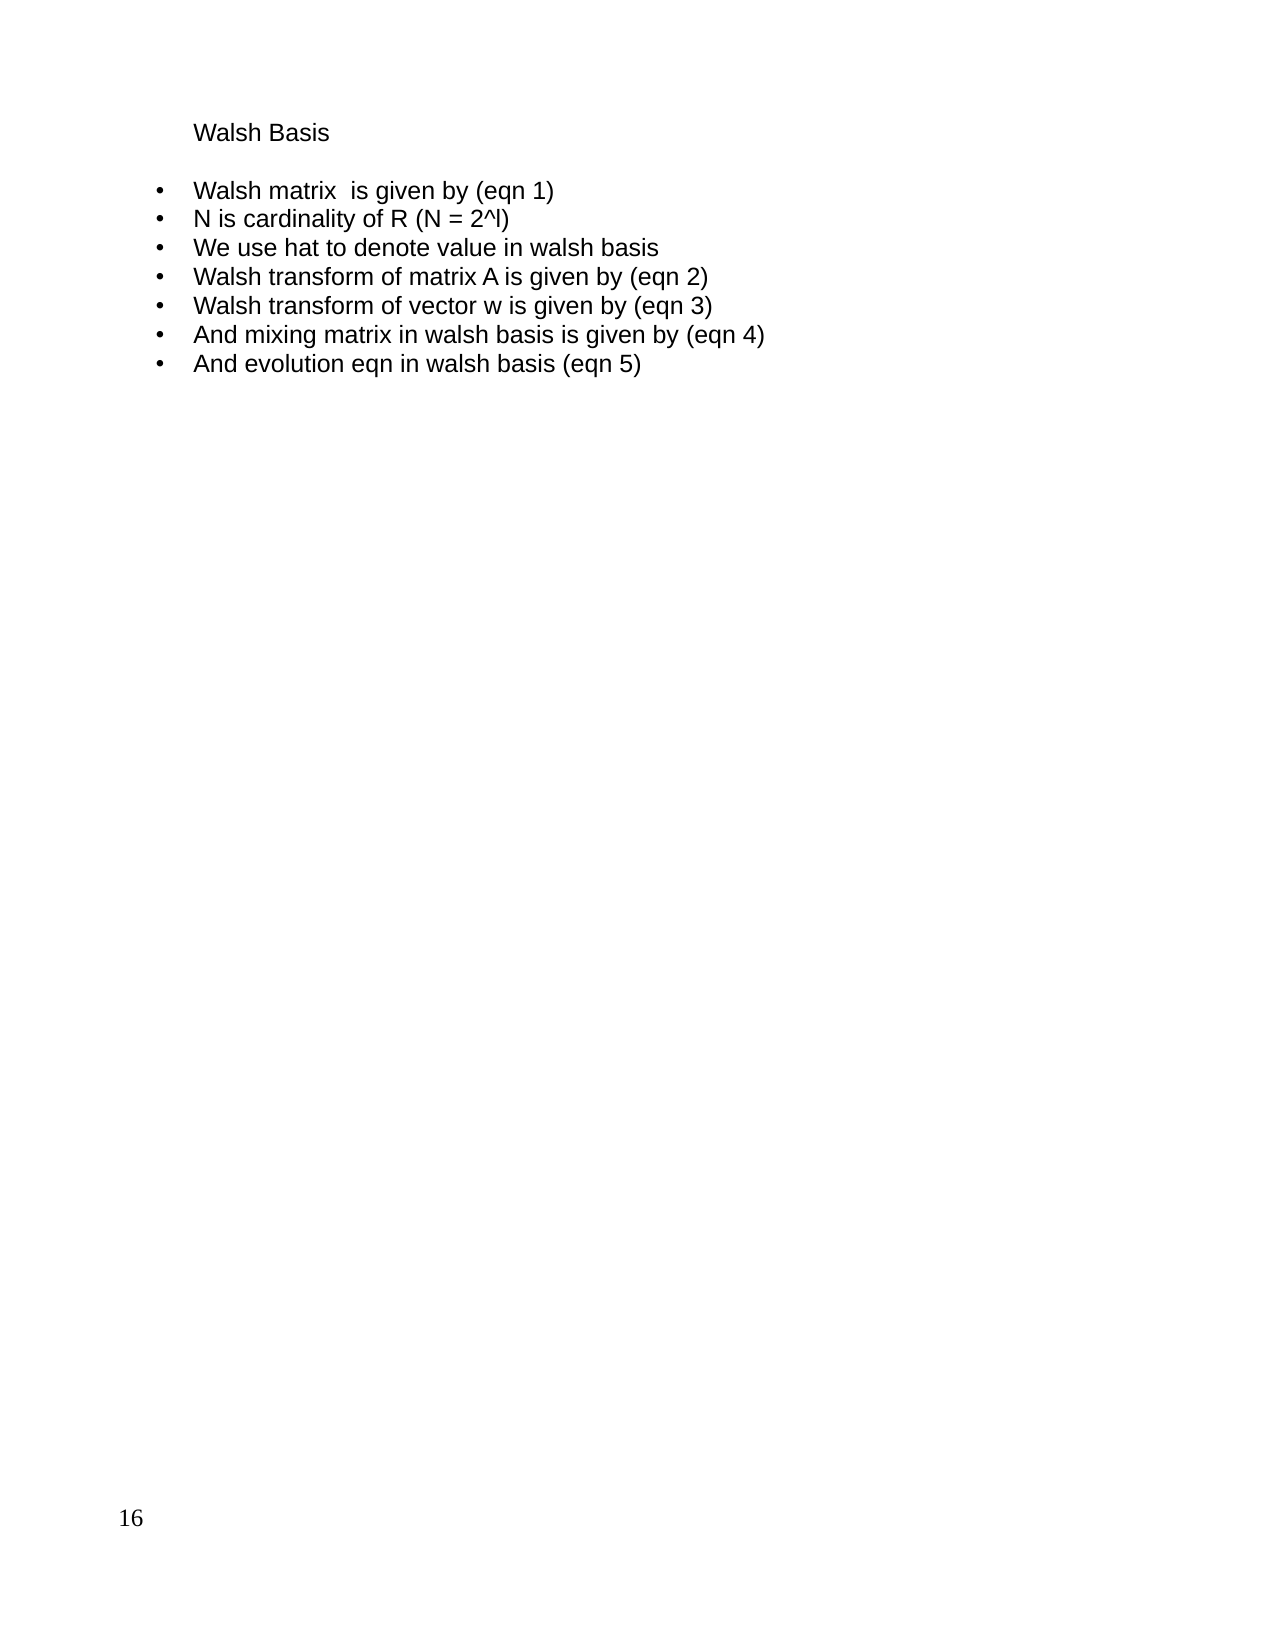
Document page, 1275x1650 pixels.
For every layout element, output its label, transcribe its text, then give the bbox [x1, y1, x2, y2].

list Walsh transform of matrix A is given by (eqn 2) [156, 262, 1157, 291]
list Walsh matrix is given by (eqn 1) [156, 176, 1157, 204]
list Walsh Basis [156, 118, 1157, 147]
list Walsh transform of vector w is given by (eqn 3) [156, 291, 1157, 320]
list We use hat to denote value in walsh basis [156, 233, 1157, 262]
list And evolution eqn in walsh basis (eqn 5) [156, 349, 1157, 378]
list And mixing matrix in walsh basis is given by (eqn 4) [156, 320, 1157, 349]
list N is cardinality of R (N = 2^l) [156, 204, 1157, 233]
